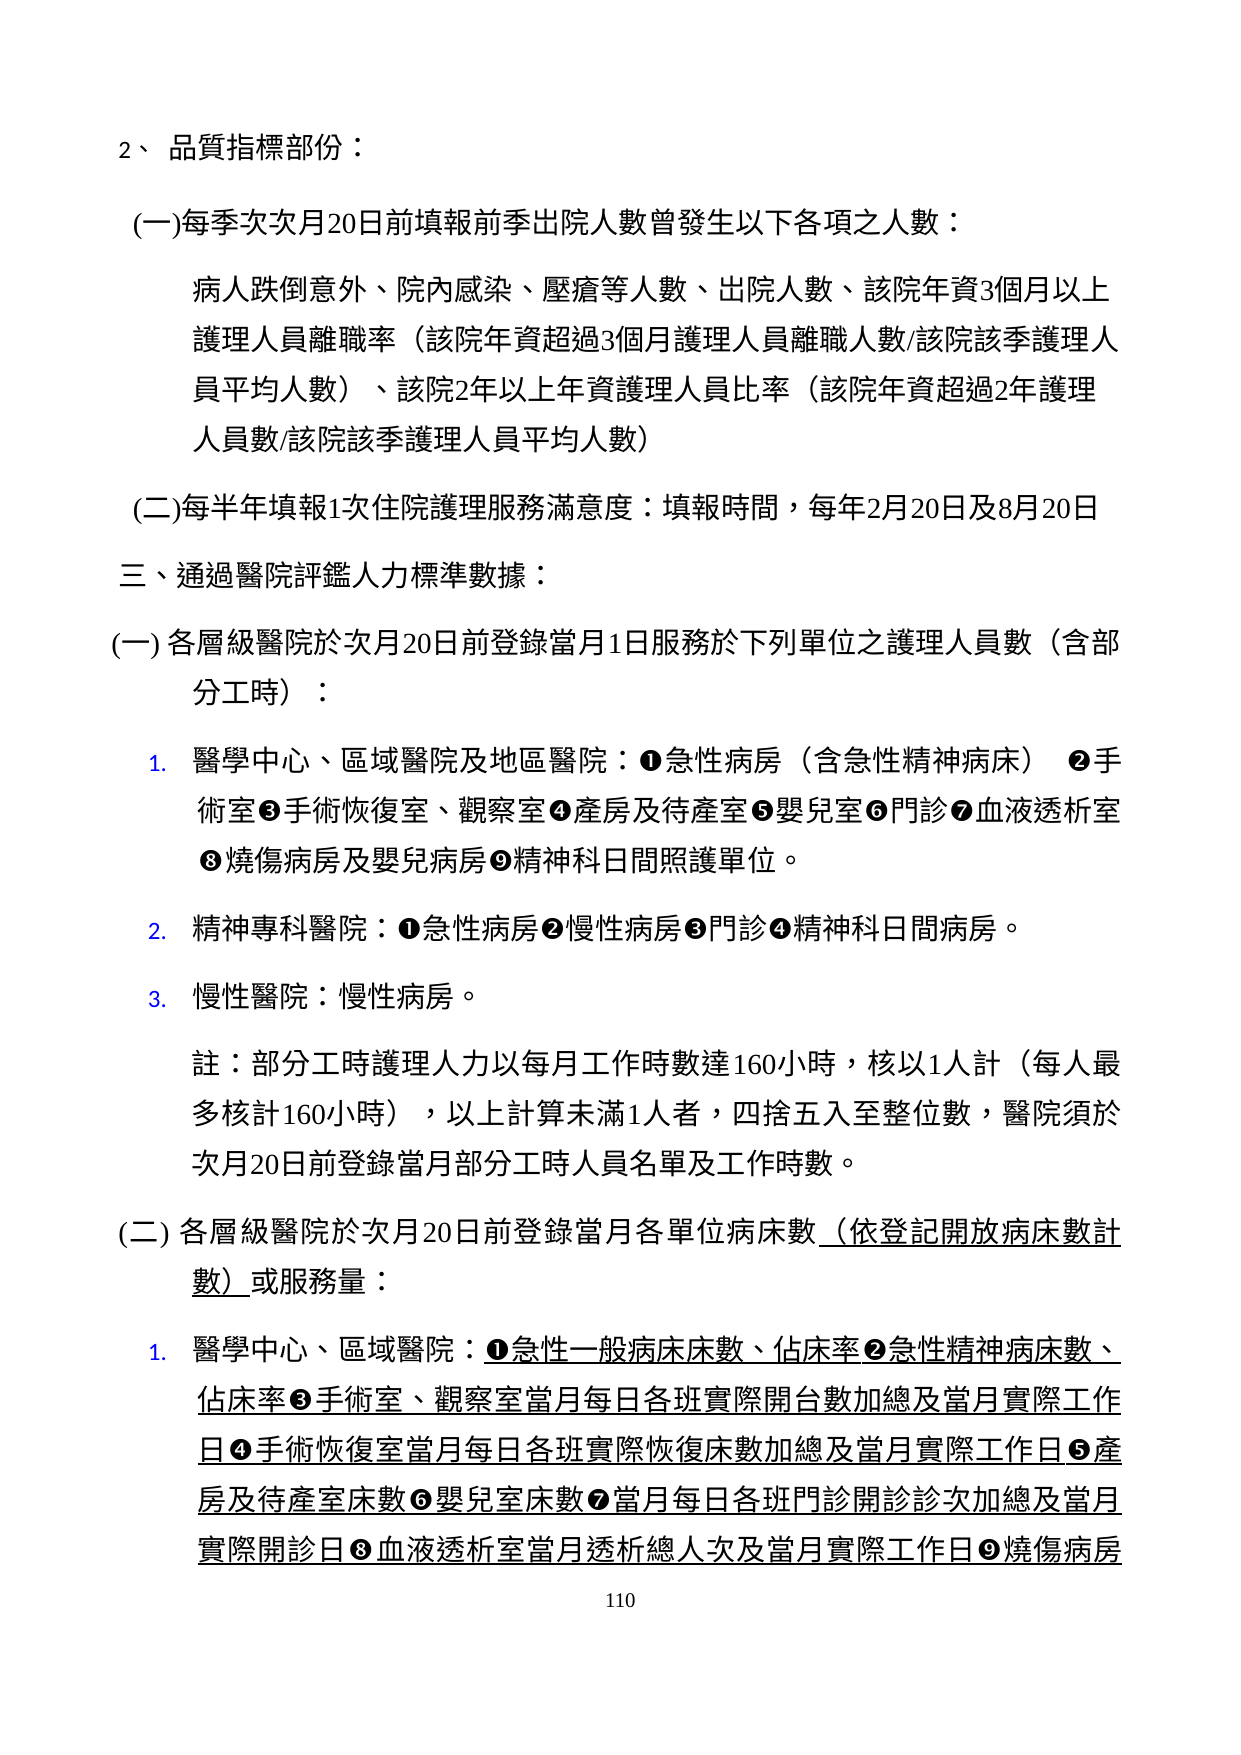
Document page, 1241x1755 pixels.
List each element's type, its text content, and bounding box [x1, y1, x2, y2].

list 慢性醫院：慢性病房。 [148, 967, 1122, 1017]
text 三、通過醫院評鑑人力標準數據： [118, 546, 1122, 596]
text (一)每季次次月20日前填報前季岀院人數曾發生以下各項之人數： [133, 193, 1122, 243]
list 品質指標部份： [118, 118, 1122, 168]
text (二)每半年填報1次住院護理服務滿意度：填報時間，每年2月20日及8月20日 [118, 478, 1122, 528]
text (一) 各層級醫院於次月20日前登錄當月1日服務於下列單位之護理人員數（含部分工時）： [104, 614, 1122, 714]
text 註：部分工時護理人力以每月工作時數達160小時，核以1人計（每人最多核計160小時），以上計算未滿1人者，四捨五入至整位數，醫院須於次月20日前登錄當月部分工時人員名單及工作時數。 [192, 1035, 1122, 1185]
text 病人跌倒意外、院內感染、壓瘡等人數、岀院人數、該院年資3個月以上護理人員離職率（該院年資超過3個月護理人員離職人數/該院該季護理人員平均人數）、該院2年以上年資護理人員比率（該院年資超過2年護理人員數/該院該季護理人員平均人數） [192, 261, 1122, 461]
list 醫學中心、區域醫院及地區醫院：急性病房（含急性精神病床） 手術室手術恢復室、觀察室產房及待產室嬰兒室門診血液透析室燒傷病房及嬰兒病房精神科日間照護單位。 [148, 732, 1122, 882]
list 精神專科醫院：急性病房慢性病房門診精神科日間病房。 [148, 899, 1122, 949]
list 醫學中心、區域醫院：急性一般病床床數、佔床率急性精神病床數、佔床率手術室、觀察室當月每日各班實際開台數加總及當月實際工作日手術恢復室當月每日各班實際恢復床數加總及當月實際工作日產房及待產室床數嬰兒室床數當月每日各班門診開診診次加總及當月實際開診日血液透析室當月透析總人次及當月實際工作日燒傷病房 [148, 1320, 1122, 1570]
text (二) 各層級醫院於次月20日前登錄當月各單位病床數（依登記開放病床數計數）或服務量： [118, 1202, 1122, 1302]
